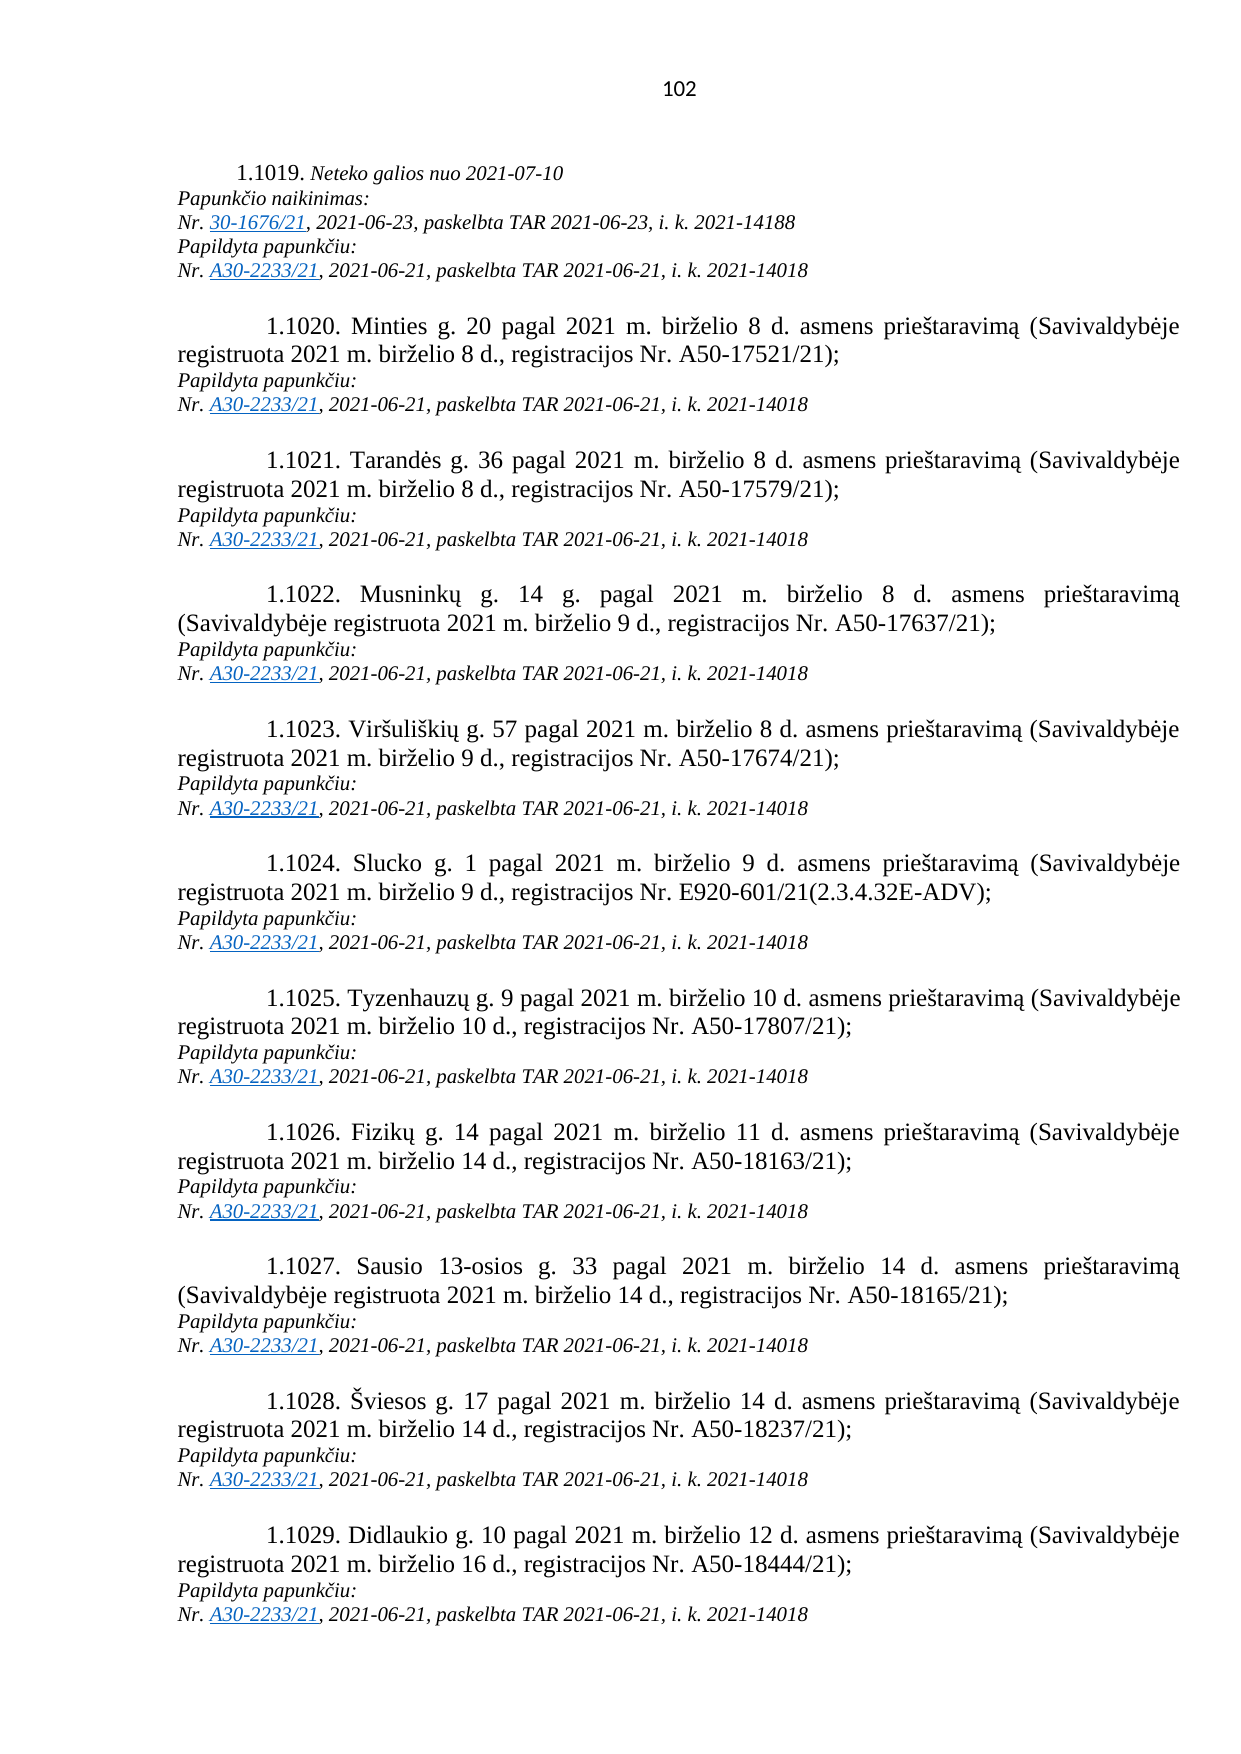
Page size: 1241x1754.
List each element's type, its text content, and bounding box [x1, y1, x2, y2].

text Papildyta papunkčiu: [177, 906, 1181, 930]
text 1.1020. Minties g. 20 pagal 2021 m. birželio 8 d. asmens prieštaravimą (Savivaldybėje registruota 2021 m. birželio 8 d., registracijos Nr. A50-17521/21); [177, 311, 1181, 368]
text 1.1027. Sausio 13-osios g. 33 pagal 2021 m. birželio 14 d. asmens prieštaravimą (Savivaldybėje registruota 2021 m. birželio 14 d., registracijos Nr. A50-18165/21); [177, 1251, 1181, 1309]
text Nr. A30-2233/21, 2021-06-21, paskelbta TAR 2021-06-21, i. k. 2021-14018 [177, 1198, 1181, 1223]
text 1.1021. Tarandės g. 36 pagal 2021 m. birželio 8 d. asmens prieštaravimą (Savivaldybėje registruota 2021 m. birželio 8 d., registracijos Nr. A50-17579/21); [177, 445, 1181, 503]
text Papildyta papunkčiu: [177, 1309, 1181, 1333]
text 1.1025. Tyzenhauzų g. 9 pagal 2021 m. birželio 10 d. asmens prieštaravimą (Savivaldybėje registruota 2021 m. birželio 10 d., registracijos Nr. A50-17807/21); [177, 983, 1181, 1040]
text 1.1019. Neteko galios nuo 2021-07-10 [177, 159, 1181, 186]
text Nr. 30-1676/21, 2021-06-23, paskelbta TAR 2021-06-23, i. k. 2021-14188 [177, 210, 1181, 234]
text 1.1026. Fizikų g. 14 pagal 2021 m. birželio 11 d. asmens prieštaravimą (Savivaldybėje registruota 2021 m. birželio 14 d., registracijos Nr. A50-18163/21); [177, 1117, 1181, 1174]
text Papildyta papunkčiu: [177, 771, 1181, 795]
text Papunkčio naikinimas: [177, 186, 1181, 210]
text Nr. A30-2233/21, 2021-06-21, paskelbta TAR 2021-06-21, i. k. 2021-14018 [177, 795, 1181, 819]
text 1.1024. Slucko g. 1 pagal 2021 m. birželio 9 d. asmens prieštaravimą (Savivaldybėje registruota 2021 m. birželio 9 d., registracijos Nr. E920-601/21(2.3.4.32E-ADV); [177, 848, 1181, 906]
text Papildyta papunkčiu: [177, 1174, 1181, 1198]
text Nr. A30-2233/21, 2021-06-21, paskelbta TAR 2021-06-21, i. k. 2021-14018 [177, 527, 1181, 551]
text Nr. A30-2233/21, 2021-06-21, paskelbta TAR 2021-06-21, i. k. 2021-14018 [177, 1064, 1181, 1088]
text Papildyta papunkčiu: [177, 1443, 1181, 1467]
text Nr. A30-2233/21, 2021-06-21, paskelbta TAR 2021-06-21, i. k. 2021-14018 [177, 661, 1181, 685]
text 1.1022. Musninkų g. 14 g. pagal 2021 m. birželio 8 d. asmens prieštaravimą (Savivaldybėje registruota 2021 m. birželio 9 d., registracijos Nr. A50-17637/21); [177, 579, 1181, 637]
text Papildyta papunkčiu: [177, 503, 1181, 527]
text Papildyta papunkčiu: [177, 637, 1181, 661]
text Nr. A30-2233/21, 2021-06-21, paskelbta TAR 2021-06-21, i. k. 2021-14018 [177, 392, 1181, 416]
text Nr. A30-2233/21, 2021-06-21, paskelbta TAR 2021-06-21, i. k. 2021-14018 [177, 258, 1181, 282]
text Nr. A30-2233/21, 2021-06-21, paskelbta TAR 2021-06-21, i. k. 2021-14018 [177, 1602, 1181, 1626]
text Nr. A30-2233/21, 2021-06-21, paskelbta TAR 2021-06-21, i. k. 2021-14018 [177, 930, 1181, 954]
text 1.1023. Viršuliškių g. 57 pagal 2021 m. birželio 8 d. asmens prieštaravimą (Savivaldybėje registruota 2021 m. birželio 9 d., registracijos Nr. A50-17674/21); [177, 714, 1181, 771]
text Nr. A30-2233/21, 2021-06-21, paskelbta TAR 2021-06-21, i. k. 2021-14018 [177, 1333, 1181, 1357]
text Papildyta papunkčiu: [177, 1578, 1181, 1602]
text Papildyta papunkčiu: [177, 368, 1181, 392]
text 1.1029. Didlaukio g. 10 pagal 2021 m. birželio 12 d. asmens prieštaravimą (Savivaldybėje registruota 2021 m. birželio 16 d., registracijos Nr. A50-18444/21); [177, 1520, 1181, 1578]
text Nr. A30-2233/21, 2021-06-21, paskelbta TAR 2021-06-21, i. k. 2021-14018 [177, 1467, 1181, 1491]
text Papildyta papunkčiu: [177, 1040, 1181, 1064]
text 1.1028. Šviesos g. 17 pagal 2021 m. birželio 14 d. asmens prieštaravimą (Savivaldybėje registruota 2021 m. birželio 14 d., registracijos Nr. A50-18237/21); [177, 1386, 1181, 1443]
text Papildyta papunkčiu: [177, 234, 1181, 258]
